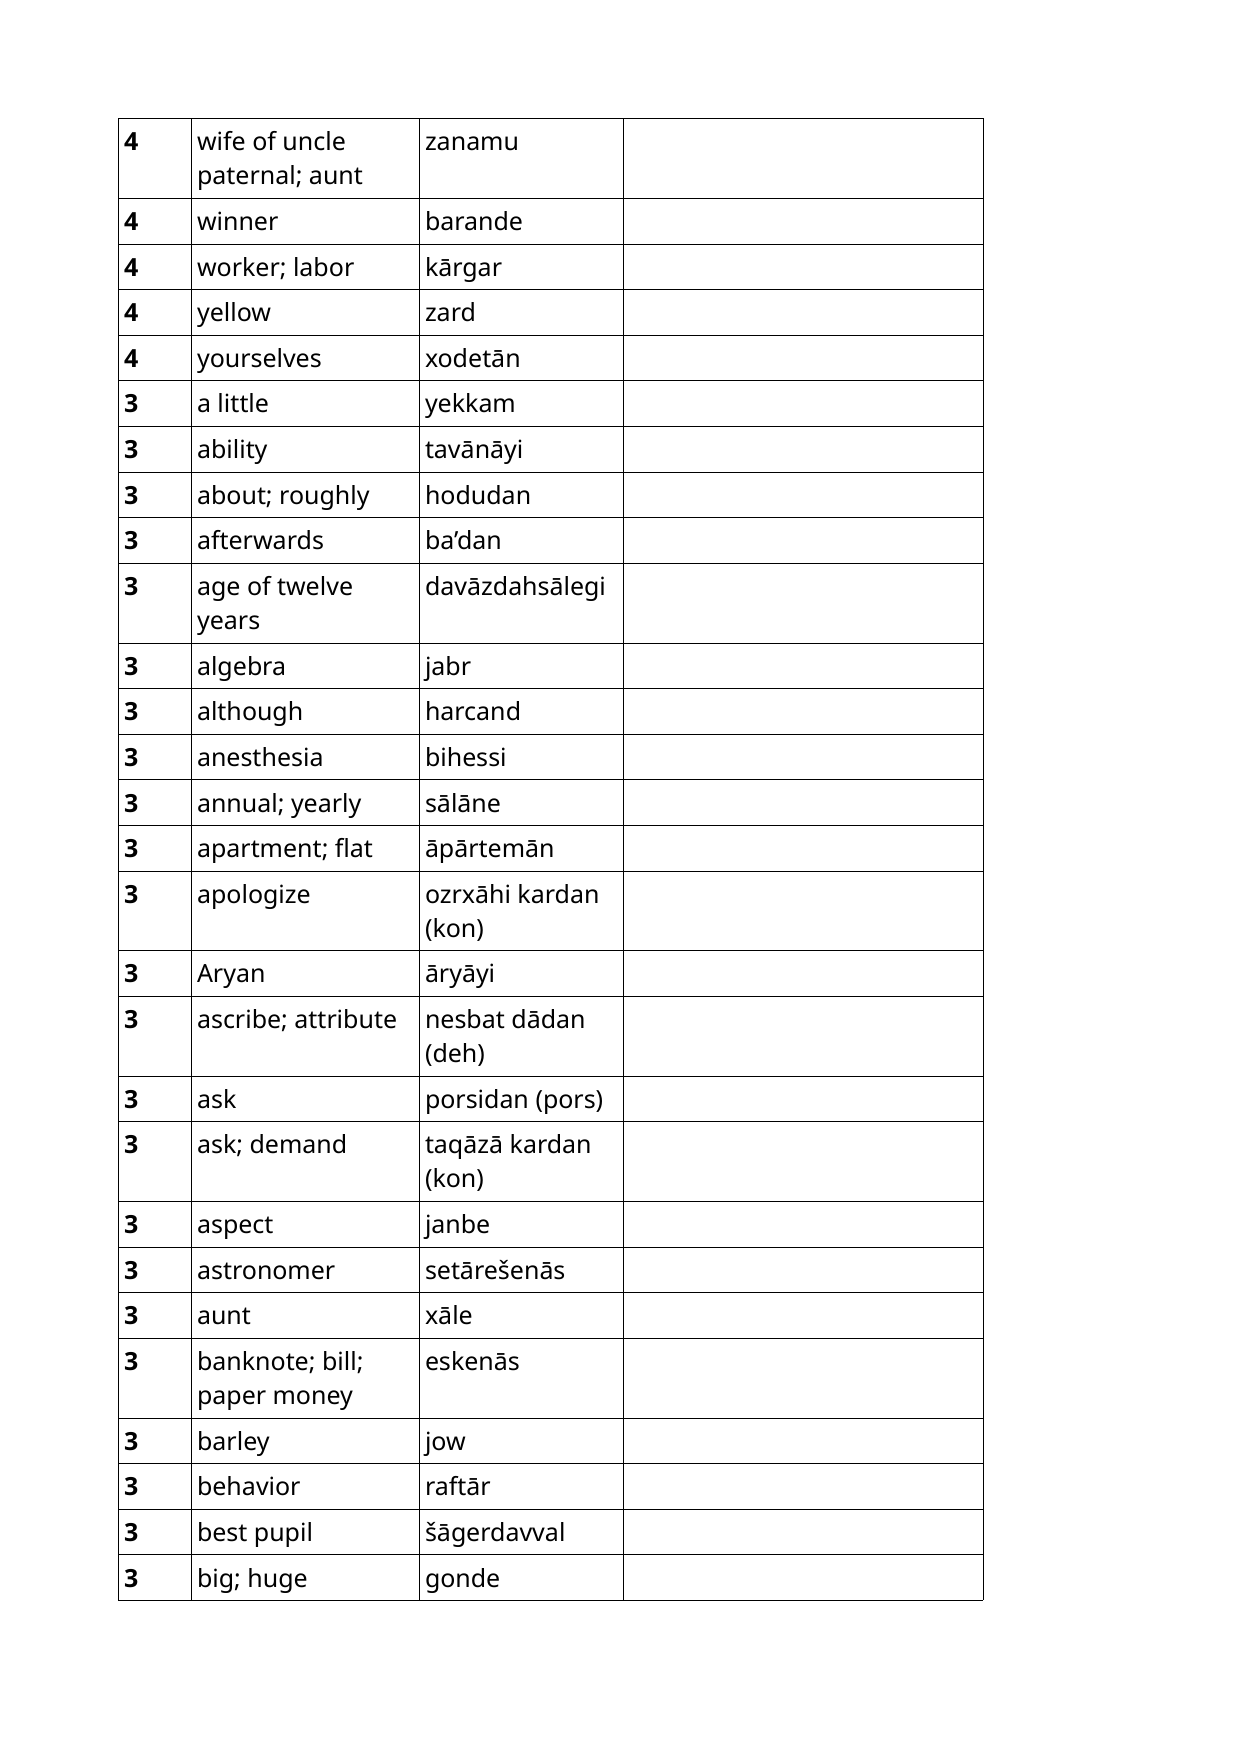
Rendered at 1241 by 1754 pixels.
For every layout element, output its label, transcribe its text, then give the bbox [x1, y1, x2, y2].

table_cell yourselves [192, 336, 419, 380]
table_cell ability [192, 427, 419, 472]
table_cell worker; labor [192, 245, 419, 289]
table_cell šāgerdavval [420, 1510, 623, 1554]
table_cell [624, 1248, 983, 1292]
table_cell about; roughly [192, 473, 419, 517]
table_cell hodudan [420, 473, 623, 517]
table_cell 3 [119, 427, 191, 472]
table_cell 3 [119, 1464, 191, 1509]
table_cell aspect [192, 1202, 419, 1247]
table_cell 3 [119, 780, 191, 825]
table_cell raftār [420, 1464, 623, 1509]
table_cell wife of uncle paternal; aunt [192, 119, 419, 198]
table_cell [624, 1555, 983, 1600]
table_cell [624, 826, 983, 871]
table_cell janbe [420, 1202, 623, 1247]
table_cell 3 [119, 381, 191, 426]
table_cell 3 [119, 1555, 191, 1600]
table_cell Aryan [192, 951, 419, 996]
table_cell ask [192, 1077, 419, 1121]
table_cell 3 [119, 689, 191, 734]
table_cell [624, 1122, 983, 1201]
table_cell [624, 336, 983, 380]
table_cell age of twelve years [192, 564, 419, 642]
table_cell [624, 1293, 983, 1338]
table_cell āpārtemān [420, 826, 623, 871]
table_cell [624, 872, 983, 950]
table_cell ba’dan [420, 518, 623, 563]
table_cell [624, 1077, 983, 1121]
table_cell taqāzā kardan (kon) [420, 1122, 623, 1201]
table_cell 3 [119, 473, 191, 517]
table_cell ozrxāhi kardan (kon) [420, 872, 623, 950]
table_cell barande [420, 199, 623, 243]
table_cell [624, 951, 983, 996]
table_cell 3 [119, 1077, 191, 1121]
table_cell [624, 1202, 983, 1247]
table_cell sālāne [420, 780, 623, 825]
table_cell [624, 644, 983, 688]
table_cell [624, 1464, 983, 1509]
table_cell 3 [119, 644, 191, 688]
table_cell 3 [119, 1202, 191, 1247]
table_cell 3 [119, 1339, 191, 1417]
table_cell [624, 381, 983, 426]
table_cell 4 [119, 119, 191, 198]
table_cell [624, 290, 983, 335]
table_cell [624, 997, 983, 1076]
table_cell harcand [420, 689, 623, 734]
table_cell [624, 199, 983, 243]
table_cell best pupil [192, 1510, 419, 1554]
table_cell 3 [119, 1419, 191, 1463]
table_cell 3 [119, 1293, 191, 1338]
table_cell ask; demand [192, 1122, 419, 1201]
table_cell 3 [119, 1510, 191, 1554]
table_cell eskenās [420, 1339, 623, 1417]
table_cell porsidan (pors) [420, 1077, 623, 1121]
table_cell yellow [192, 290, 419, 335]
table_cell āryāyi [420, 951, 623, 996]
table_cell jabr [420, 644, 623, 688]
table_cell apartment; flat [192, 826, 419, 871]
table_cell apologize [192, 872, 419, 950]
table_cell [624, 518, 983, 563]
table_cell [624, 245, 983, 289]
table_cell 3 [119, 951, 191, 996]
table_cell [624, 427, 983, 472]
table_cell xāle [420, 1293, 623, 1338]
table_cell ascribe; attribute [192, 997, 419, 1076]
table_cell 4 [119, 245, 191, 289]
table_cell xodetān [420, 336, 623, 380]
table_cell annual; yearly [192, 780, 419, 825]
table_cell 3 [119, 518, 191, 563]
table_cell zard [420, 290, 623, 335]
table_cell 4 [119, 336, 191, 380]
table_cell [624, 780, 983, 825]
table_cell davāzdahsālegi [420, 564, 623, 642]
table_cell 4 [119, 199, 191, 243]
table_cell anesthesia [192, 735, 419, 779]
table_cell [624, 1510, 983, 1554]
table_cell bihessi [420, 735, 623, 779]
table_cell big; huge [192, 1555, 419, 1600]
table_cell [624, 473, 983, 517]
table_cell kārgar [420, 245, 623, 289]
table_cell 3 [119, 564, 191, 642]
table_cell 3 [119, 735, 191, 779]
table_cell although [192, 689, 419, 734]
table_cell 4 [119, 290, 191, 335]
table_cell [624, 735, 983, 779]
table_cell winner [192, 199, 419, 243]
table_cell nesbat dādan (deh) [420, 997, 623, 1076]
table_cell 3 [119, 872, 191, 950]
table_cell banknote; bill; paper money [192, 1339, 419, 1417]
table_cell setārešenās [420, 1248, 623, 1292]
table_cell [624, 564, 983, 642]
table_cell aunt [192, 1293, 419, 1338]
table_cell [624, 1339, 983, 1417]
table_cell barley [192, 1419, 419, 1463]
table_cell afterwards [192, 518, 419, 563]
table_cell behavior [192, 1464, 419, 1509]
table_cell a little [192, 381, 419, 426]
table_cell 3 [119, 1122, 191, 1201]
table_cell [624, 119, 983, 198]
table_cell 3 [119, 1248, 191, 1292]
table_cell 3 [119, 826, 191, 871]
table_cell zanamu [420, 119, 623, 198]
table_cell algebra [192, 644, 419, 688]
table_cell yekkam [420, 381, 623, 426]
table_cell gonde [420, 1555, 623, 1600]
table_cell [624, 689, 983, 734]
table_cell astronomer [192, 1248, 419, 1292]
table_cell jow [420, 1419, 623, 1463]
table_cell 3 [119, 997, 191, 1076]
table_cell [624, 1419, 983, 1463]
table_cell tavānāyi [420, 427, 623, 472]
